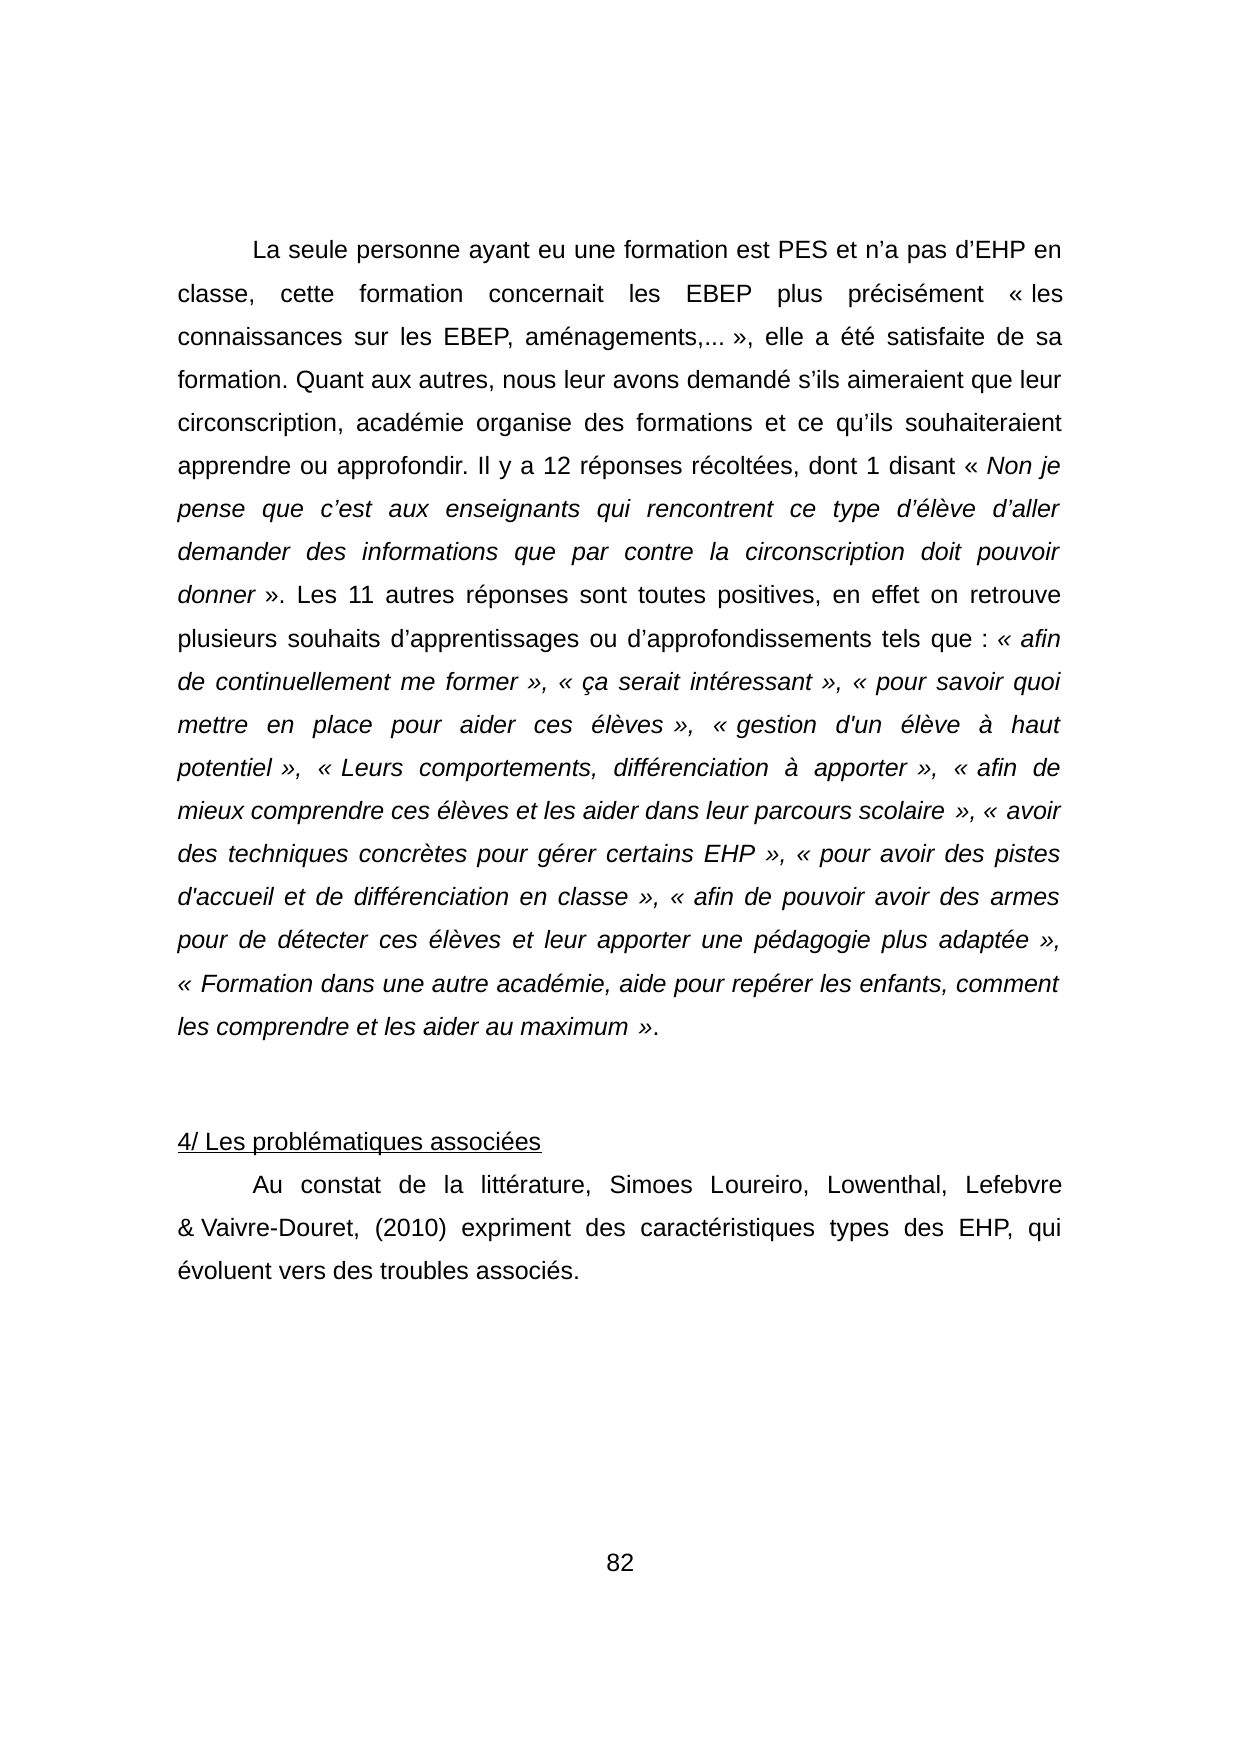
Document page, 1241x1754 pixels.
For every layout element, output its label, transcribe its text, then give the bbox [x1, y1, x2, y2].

text La seule personne ayant eu une formation est PES et n’a pas d’EHP en classe, cette formation concernait les EBEP plus précisément « les connaissances sur les EBEP, aménagements,... », elle a été satisfaite de sa formation. Quant aux autres, nous leur avons demandé s’ils aimeraient que leur circonscription, académie organise des formations et ce qu’ils souhaiteraient apprendre ou approfondir. Il y a 12 réponses récoltées, dont 1 disant « Non je pense que c’est aux enseignants qui rencontrent ce type d’élève d’aller demander des informations que par contre la circonscription doit pouvoir donner ». Les 11 autres réponses sont toutes positives, en effet on retrouve plusieurs souhaits d’apprentissages ou d’approfondissements tels que : « afin de continuellement me former », « ça serait intéressant », « pour savoir quoi mettre en place pour aider ces élèves », « gestion d'un élève à haut potentiel », « Leurs comportements, différenciation à apporter », « afin de mieux comprendre ces élèves et les aider dans leur parcours scolaire », « avoir des techniques concrètes pour gérer certains EHP », « pour avoir des pistes d'accueil et de différenciation en classe », « afin de pouvoir avoir des armes pour de détecter ces élèves et leur apporter une pédagogie plus adaptée », « Formation dans une autre académie, aide pour repérer les enfants, comment les comprendre et les aider au maximum ». [177, 235, 1063, 1040]
text Au constat de la littérature, Simoes Loureiro, Lowenthal, Lefebvre & Vaivre-Douret, (2010) expriment des caractéristiques types des EHP, qui évoluent vers des troubles associés. [177, 1170, 1063, 1285]
text 4/ Les problématiques associées [177, 1127, 1063, 1155]
